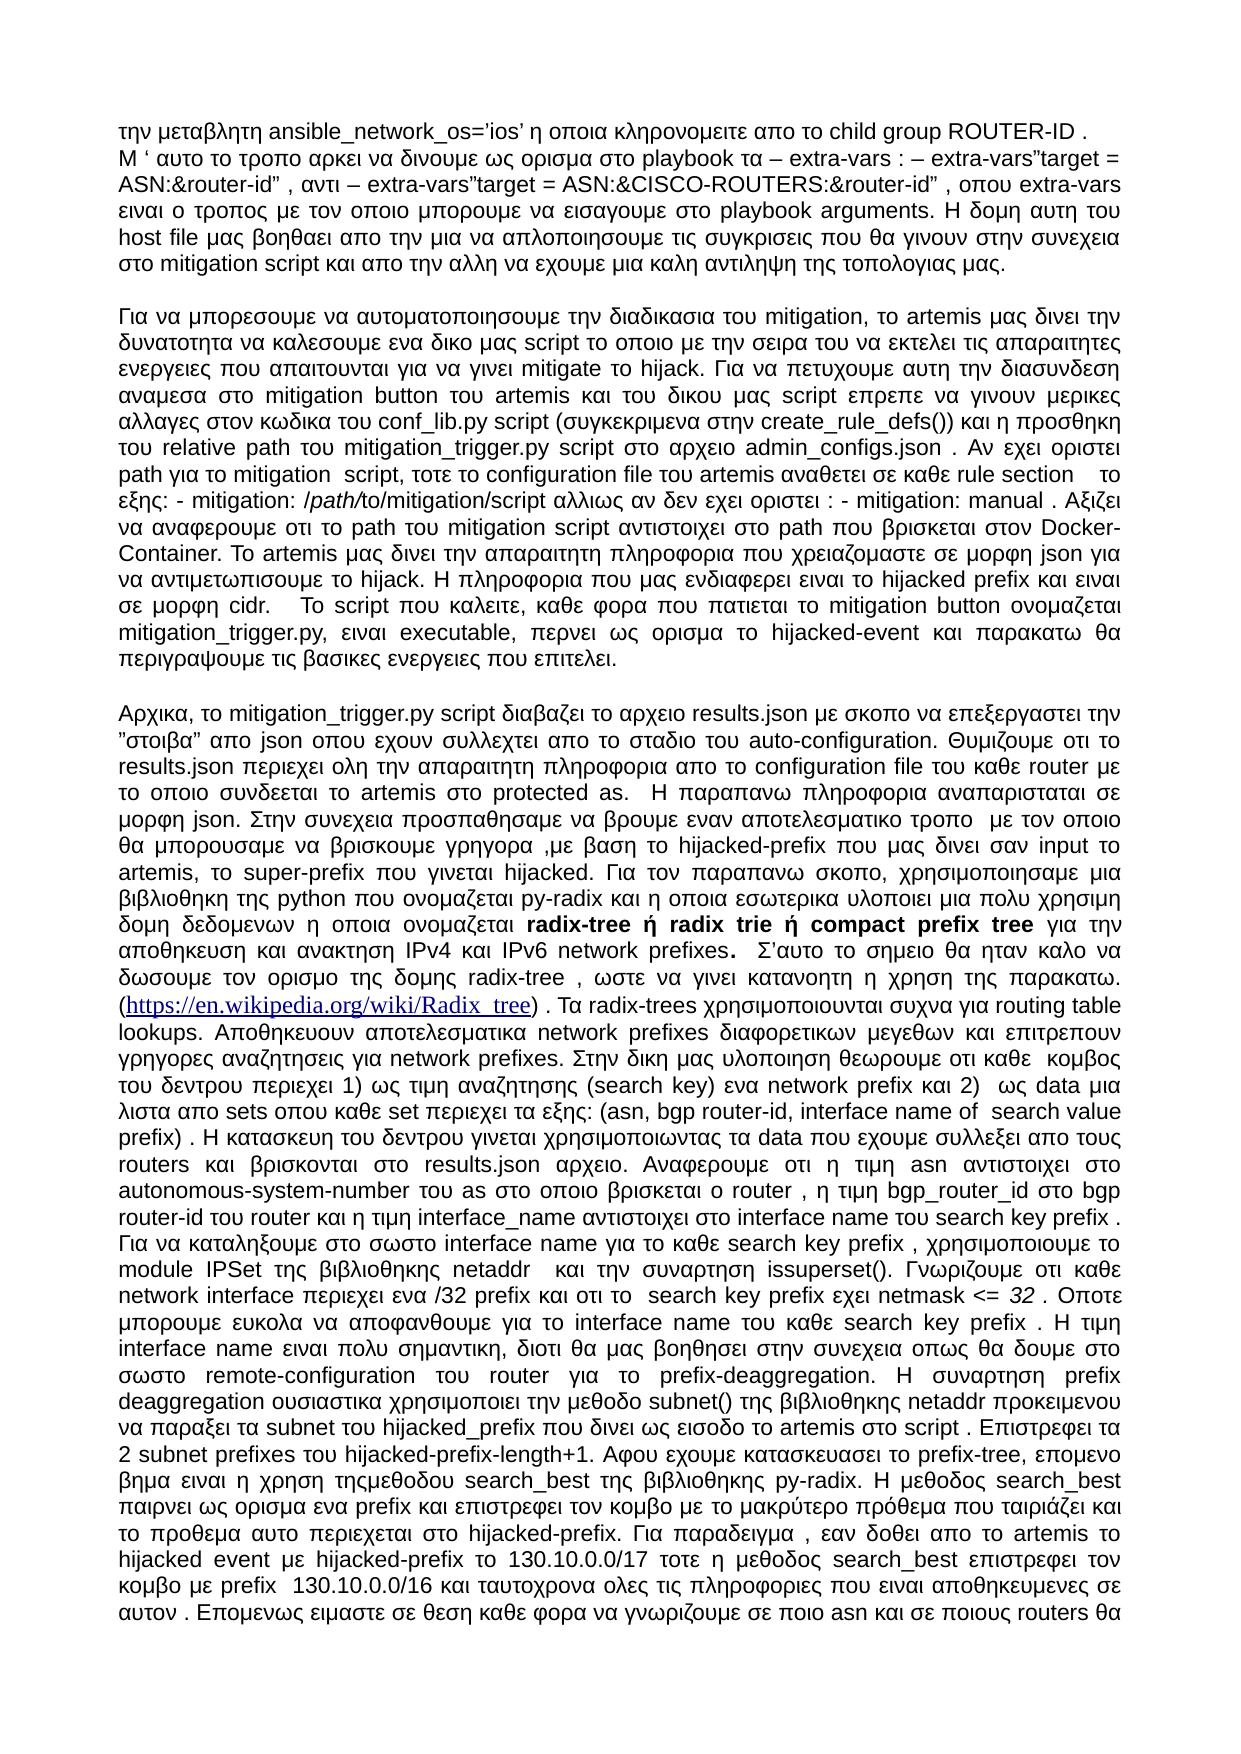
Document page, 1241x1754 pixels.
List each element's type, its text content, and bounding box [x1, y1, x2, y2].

text Μ ‘ αυτο το τροπο αρκει να δινουμε ως ορισμα στο playbook τα – extra-vars : – extra-vars”target = ASN:&router-id” , αντι – extra-vars”target = ASN:&CISCO-ROUTERS:&router-id” , οπου extra-vars ειναι o τροπος με τον οποιο μπορουμε να εισαγουμε στο playbook arguments. Η δομη αυτη του host file μας βοηθαει απο την μια να απλοποιησουμε τις συγκρισεις που θα γινουν στην συνεχεια στο mitigation script και απο την αλλη να εχουμε μια καλη αντιληψη της τοπολογιας μας. [118, 144, 1122, 276]
text την μεταβλητη ansible_network_os=’ios’ η οποια κληρονομειτε απο το child group ROUTER-ID . [118, 118, 1122, 144]
text Για να καταληξουμε στο σωστο interface name για το καθε search key prefix , χρησιμοποιoυμε το module IPSet της βιβλιοθηκης netaddr και την συναρτηση issuperset(). Γνωριζουμε οτι καθε network interface περιεχει ενα /32 prefix και οτι το search key prefix εχει netmask <= 32 . Οποτε μπορουμε ευκολα να αποφανθουμε για το interface name του καθε search key prefix . H τιμη interface name ειναι πολυ σημαντικη, διοτι θα μας βοηθησει στην συνεχεια οπως θα δουμε στο σωστο remote-configuration του router για το prefix-deaggregation. H συναρτηση prefix deaggregation ουσιαστικα χρησιμοποιει την μεθοδο subnet() της βιβλιοθηκης netaddr προκειμενου να παραξει τα subnet του hijacked_prefix που δινει ως εισοδο το artemis στο script . Επιστρεφει τα 2 subnet prefixes του hijacked-prefix-length+1. Αφου εχουμε κατασκευασει το prefix-tree, επομενο βημα ειναι η χρηση τηςμεθοδου search_best της βιβλιοθηκης py-radix. H μεθοδος search_best παιρνει ως ορισμα ενα prefix και επιστρεφει τον κομβο με το μακρύτερο πρόθεμα που ταιριάζει και το προθεμα αυτο περιεχεται στο hijacked-prefix. Για παραδειγμα , εαν δοθει απο το artemis το hijacked event με hijacked-prefix το 130.10.0.0/17 τοτε η μεθοδος search_best επιστρεφει τον κομβο με prefix 130.10.0.0/16 και ταυτοχρονα ολες τις πληροφοριες που ειναι αποθηκευμενες σε αυτον . Επομενως ειμαστε σε θεση καθε φορα να γνωριζουμε σε ποιο asn και σε ποιους routers θα [118, 1230, 1122, 1625]
text Για να μπορεσουμε να αυτοματοποιησουμε την διαδικασια του mitigation, το artemis μας δινει την δυνατοτητα να καλεσουμε ενα δικο μας script το οποιο με την σειρα του να εκτελει τις απαραιτητες ενεργειες που απαιτουνται για να γινει mitigate το hijack. Για να πετυχουμε αυτη την διασυνδεση αναμεσα στο mitigation button του artemis και του δικου μας script επρεπε να γινουν μερικες αλλαγες στον κωδικα του conf_lib.py script (συγκεκριμενα στην create_rule_defs()) και η προσθηκη του relative path του mitigation_trigger.py script στο αρχειο admin_configs.json . Αν εχει οριστει path για το mitigation script, τοτε το configuration file του artemis αναθετει σε καθε rule section το εξης: - mitigation: /path/to/mitigation/script αλλιως αν δεν εχει οριστει : - mitigation: manual . Αξιζει να αναφερουμε οτι το path του mitigation script αντιστοιχει στο path που βρισκεται στον Docker-Container. To artemis μας δινει την απαραιτητη πληροφορια που χρειαζομαστε σε μορφη json για να αντιμετωπισουμε το hijack. Η πληροφορια που μας ενδιαφερει ειναι το hijacked prefix και ειναι σε μορφη cidr. To script που καλειτε, καθε φορα που πατιεται το mitigation button ονομαζεται mitigation_trigger.py, ειναι executable, περνει ως ορισμα το hijacked-event και παρακατω θα περιγραψουμε τις βασικες ενεργειες που επιτελει. [118, 303, 1122, 672]
text Αρχικα, το mitigation_trigger.py script διαβαζει το αρχειο results.json με σκοπο να επεξεργαστει την ”στοιβα” απο json οπου εχουν συλλεχτει απο το σταδιο του auto-configuration. Θυμιζουμε οτι το results.json περιεχει ολη την απαραιτητη πληροφορια απο το configuration file του καθε router με το οποιο συνδεεται το artemis στο protected as. Η παραπανω πληροφορια αναπαρισταται σε μορφη json. Στην συνεχεια προσπαθησαμε να βρουμε εναν αποτελεσματικο τροπο με τον οποιο θα μπορουσαμε να βρισκουμε γρηγορα ,με βαση το hijacked-prefix που μας δινει σαν input το artemis, το super-prefix που γινεται hijacked. Για τον παραπανω σκοπο, χρησιμοποιησαμε μια βιβλιοθηκη της python που ονομαζεται py-radix και η οποια εσωτερικα υλοποιει μια πολυ χρησιμη δομη δεδομενων η οποια ονομαζεται radix-tree ή radix trie ή compact prefix tree για την αποθηκευση και ανακτηση IPv4 και IPv6 network prefixes. Σ’αυτο το σημειο θα ηταν καλο να δωσουμε τον ορισμο της δομης radix-tree , ωστε να γινει κατανοητη η χρηση της παρακατω. (https://en.wikipedia.org/wiki/Radix_tree) . Τα radix-trees χρησιμοποιουνται συχνα για routing table lookups. Αποθηκευουν αποτελεσματικα network prefixes διαφορετικων μεγεθων και επιτρεπουν γρηγορες αναζητησεις για network prefixes. Στην δικη μας υλοποιηση θεωρουμε οτι καθε κομβος του δεντρου περιεχει 1) ως τιμη αναζητησης (search key) ενα network prefix και 2) ως data μια λιστα απο sets οπου καθε set περιεχει τα εξης: (asn, bgp router-id, interface name of search value prefix) . Η κατασκευη του δεντρου γινεται χρησιμοποιωντας τα data που εχουμε συλλεξει απο τους routers και βρισκονται στο results.json αρχειο. Αναφερουμε οτι η τιμη asn αντιστοιχει στο autonomous-system-number του as στο οποιο βρισκεται ο router , η τιμη bgp_router_id στο bgp router-id του router και η τιμη interface_name αντιστοιχει στο interface name του search key prefix . [118, 700, 1122, 1230]
